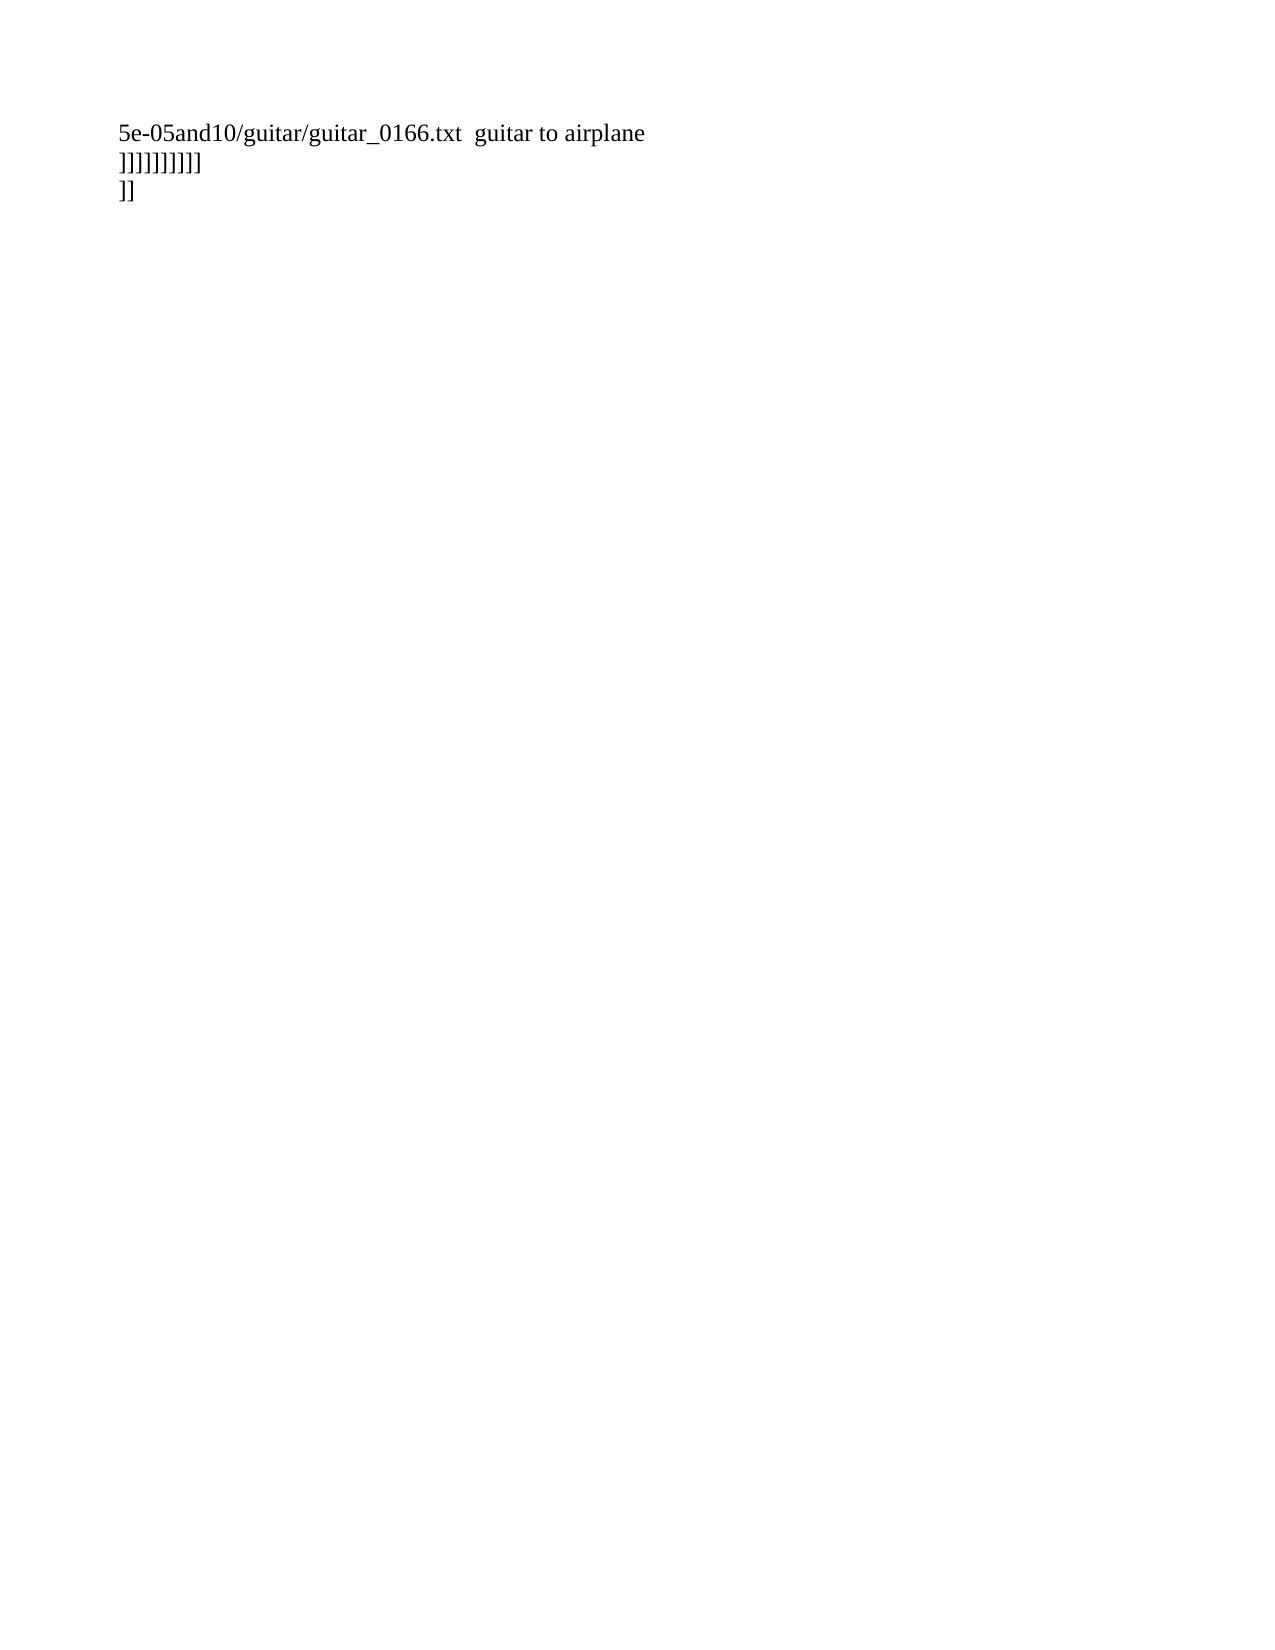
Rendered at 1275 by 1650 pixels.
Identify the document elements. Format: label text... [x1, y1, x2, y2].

text ]]]]]]]]]] [118, 147, 1157, 176]
text 5e-05and10/guitar/guitar_0166.txt guitar to airplane [118, 118, 1157, 147]
text ]] [118, 176, 1157, 204]
